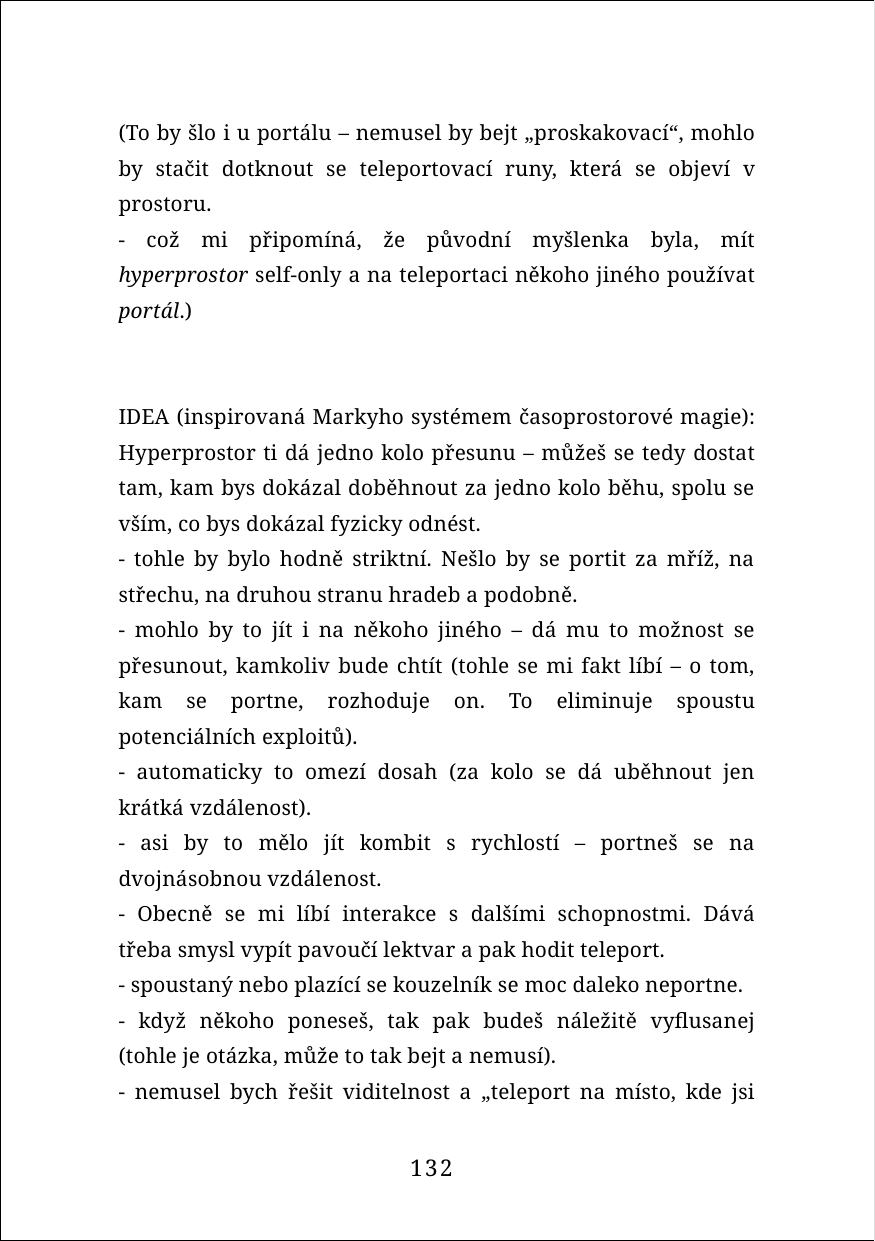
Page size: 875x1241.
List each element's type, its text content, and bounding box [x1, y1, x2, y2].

text IDEA (inspirovaná Markyho systémem časoprostorové magie): Hyperprostor ti dá jedno kolo přesunu – můžeš se tedy dostat tam, kam bys dokázal doběhnout za jedno kolo běhu, spolu se vším, co bys dokázal fyzicky odnést. - tohle by bylo hodně striktní. Nešlo by se portit za mříž, na střechu, na druhou stranu hradeb a podobně. - mohlo by to jít i na někoho jiného – dá mu to možnost se přesunout, kamkoliv bude chtít (tohle se mi fakt líbí – o tom, kam se portne, rozhoduje on. To eliminuje spoustu potenciálních exploitů). - automaticky to omezí dosah (za kolo se dá uběhnout jen krátká vzdálenost). - asi by to mělo jít kombit s rychlostí – portneš se na dvojnásobnou vzdálenost. - Obecně se mi líbí interakce s dalšími schopnostmi. Dává třeba smysl vypít pavoučí lektvar a pak hodit teleport. - spoustaný nebo plazící se kouzelník se moc daleko neportne. - když někoho poneseš, tak pak budeš náležitě vyflusanej (tohle je otázka, může to tak bejt a nemusí). - nemusel bych řešit viditelnost a „teleport na místo, kde jsi [118, 402, 756, 1106]
text (To by šlo i u portálu – nemusel by bejt „proskakovací“, mohlo by stačit dotknout se teleportovací runy, která se objeví v prostoru. - což mi připomíná, že původní myšlenka byla, mít hyperprostor self-only a na teleportaci někoho jiného používat portál.) [118, 118, 756, 324]
